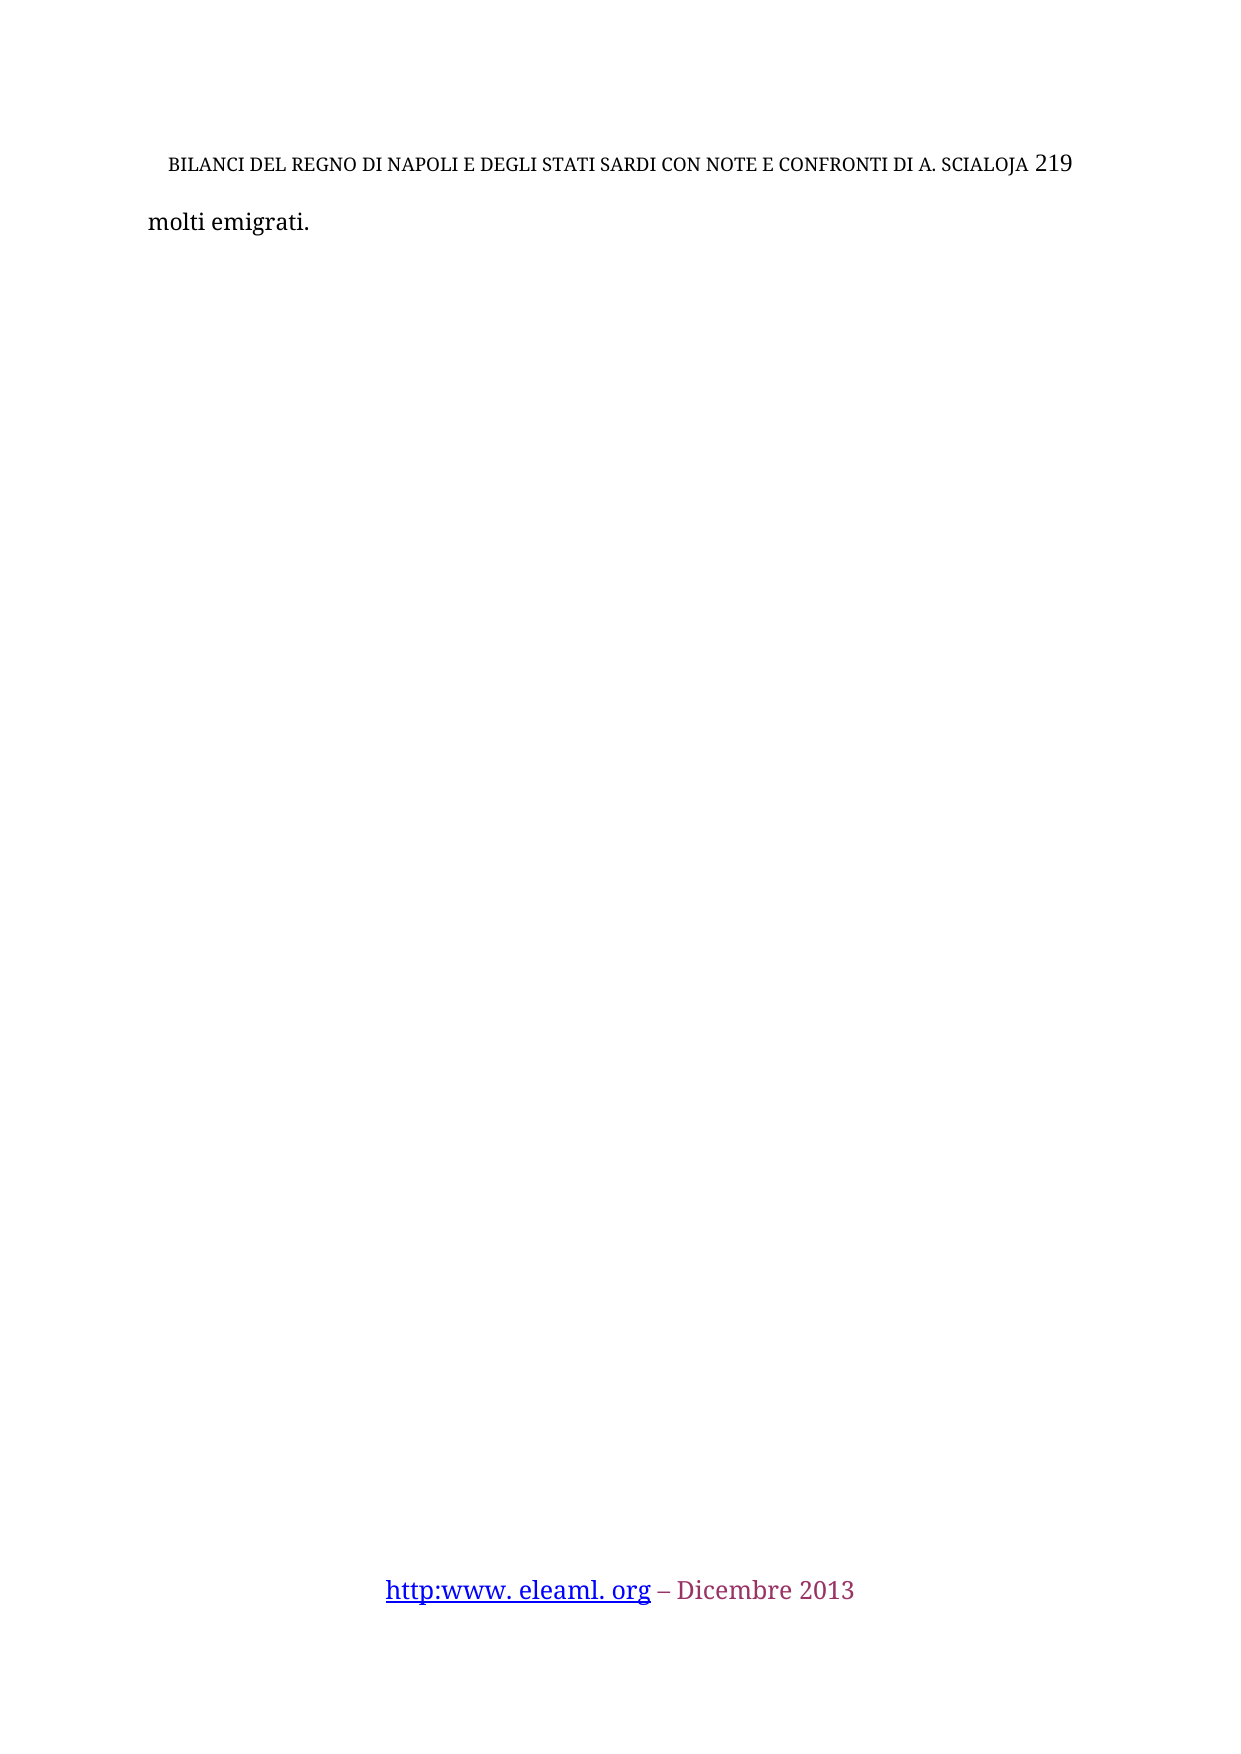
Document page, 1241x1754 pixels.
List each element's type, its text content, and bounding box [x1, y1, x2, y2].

text molti emigrati. [148, 206, 1093, 237]
